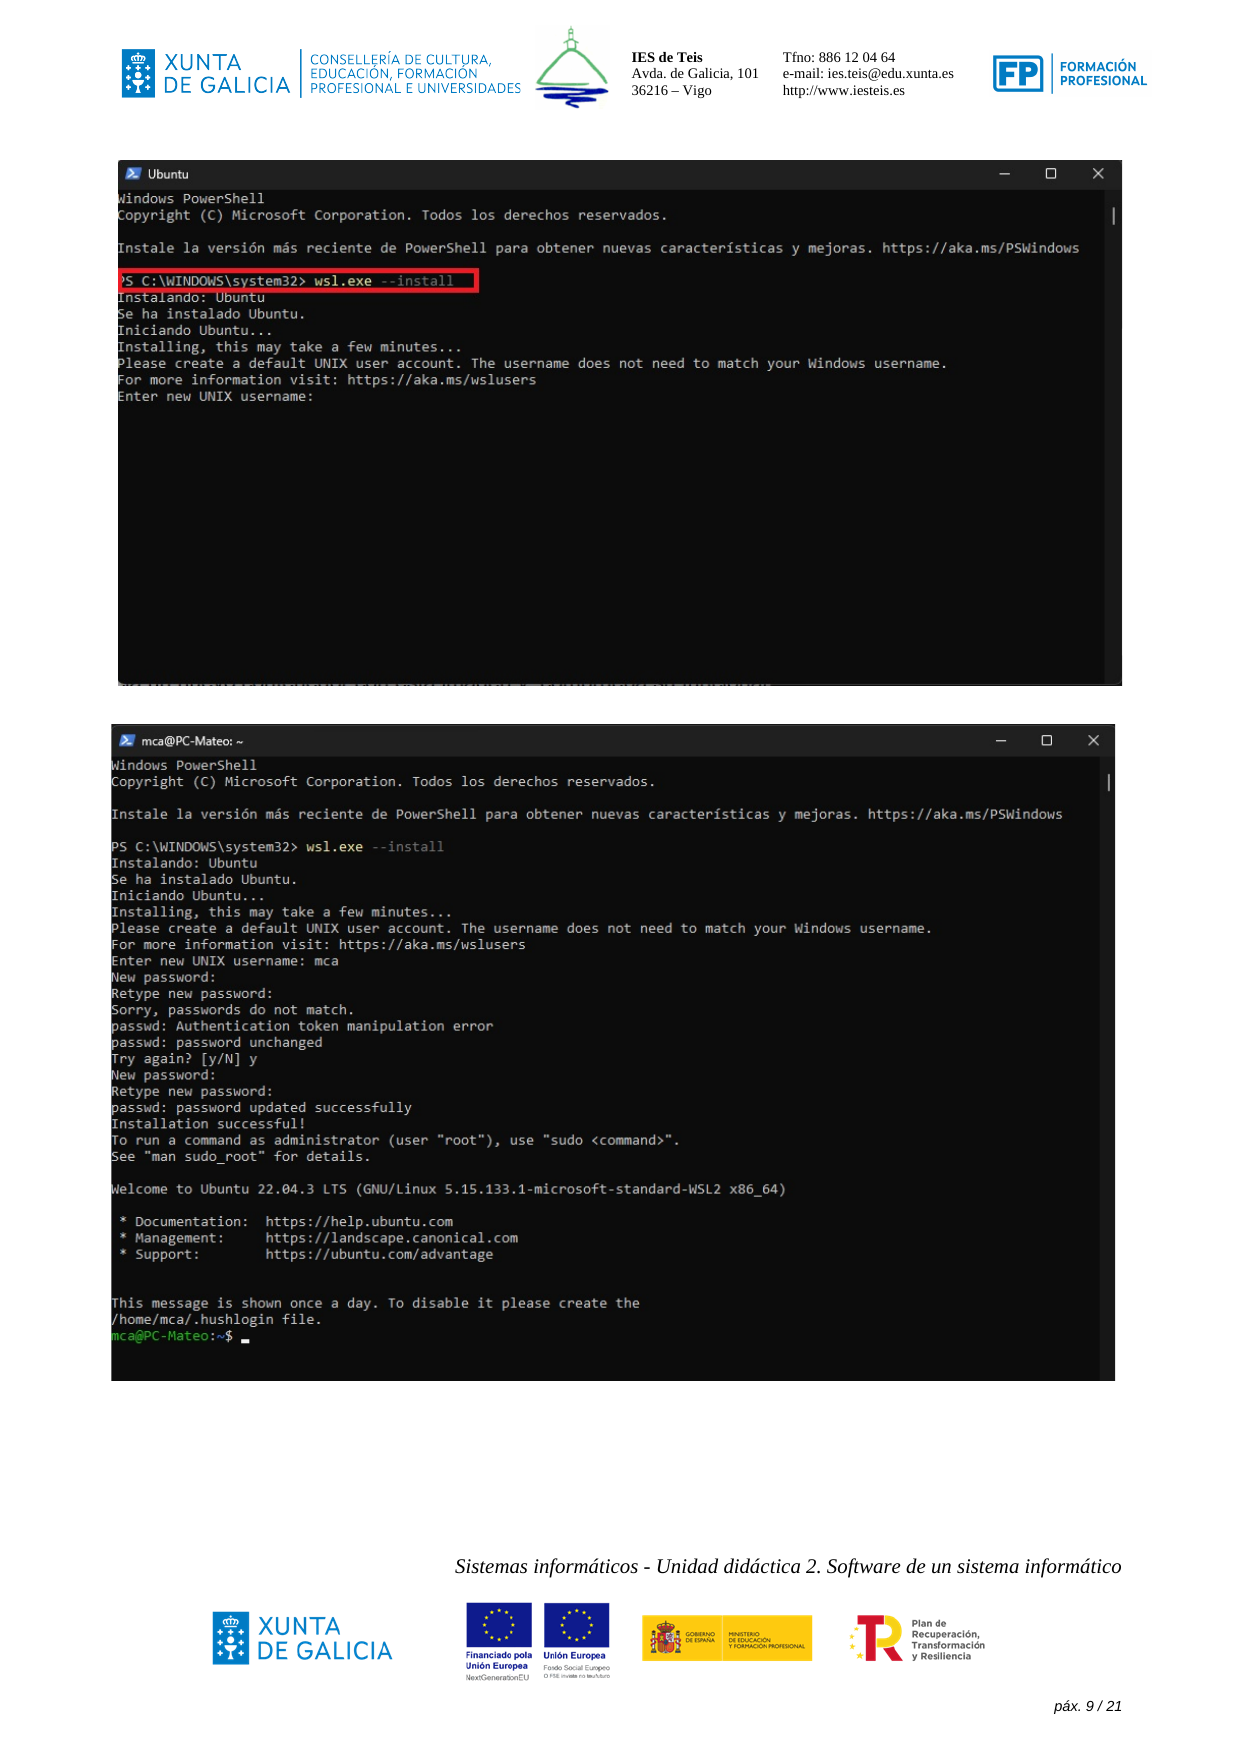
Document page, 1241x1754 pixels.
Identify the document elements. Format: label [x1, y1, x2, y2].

picture [212, 1592, 1020, 1688]
picture [989, 50, 1153, 97]
picture [111, 724, 1116, 1381]
picture [534, 25, 611, 110]
picture [121, 49, 521, 98]
picture [118, 160, 1123, 686]
